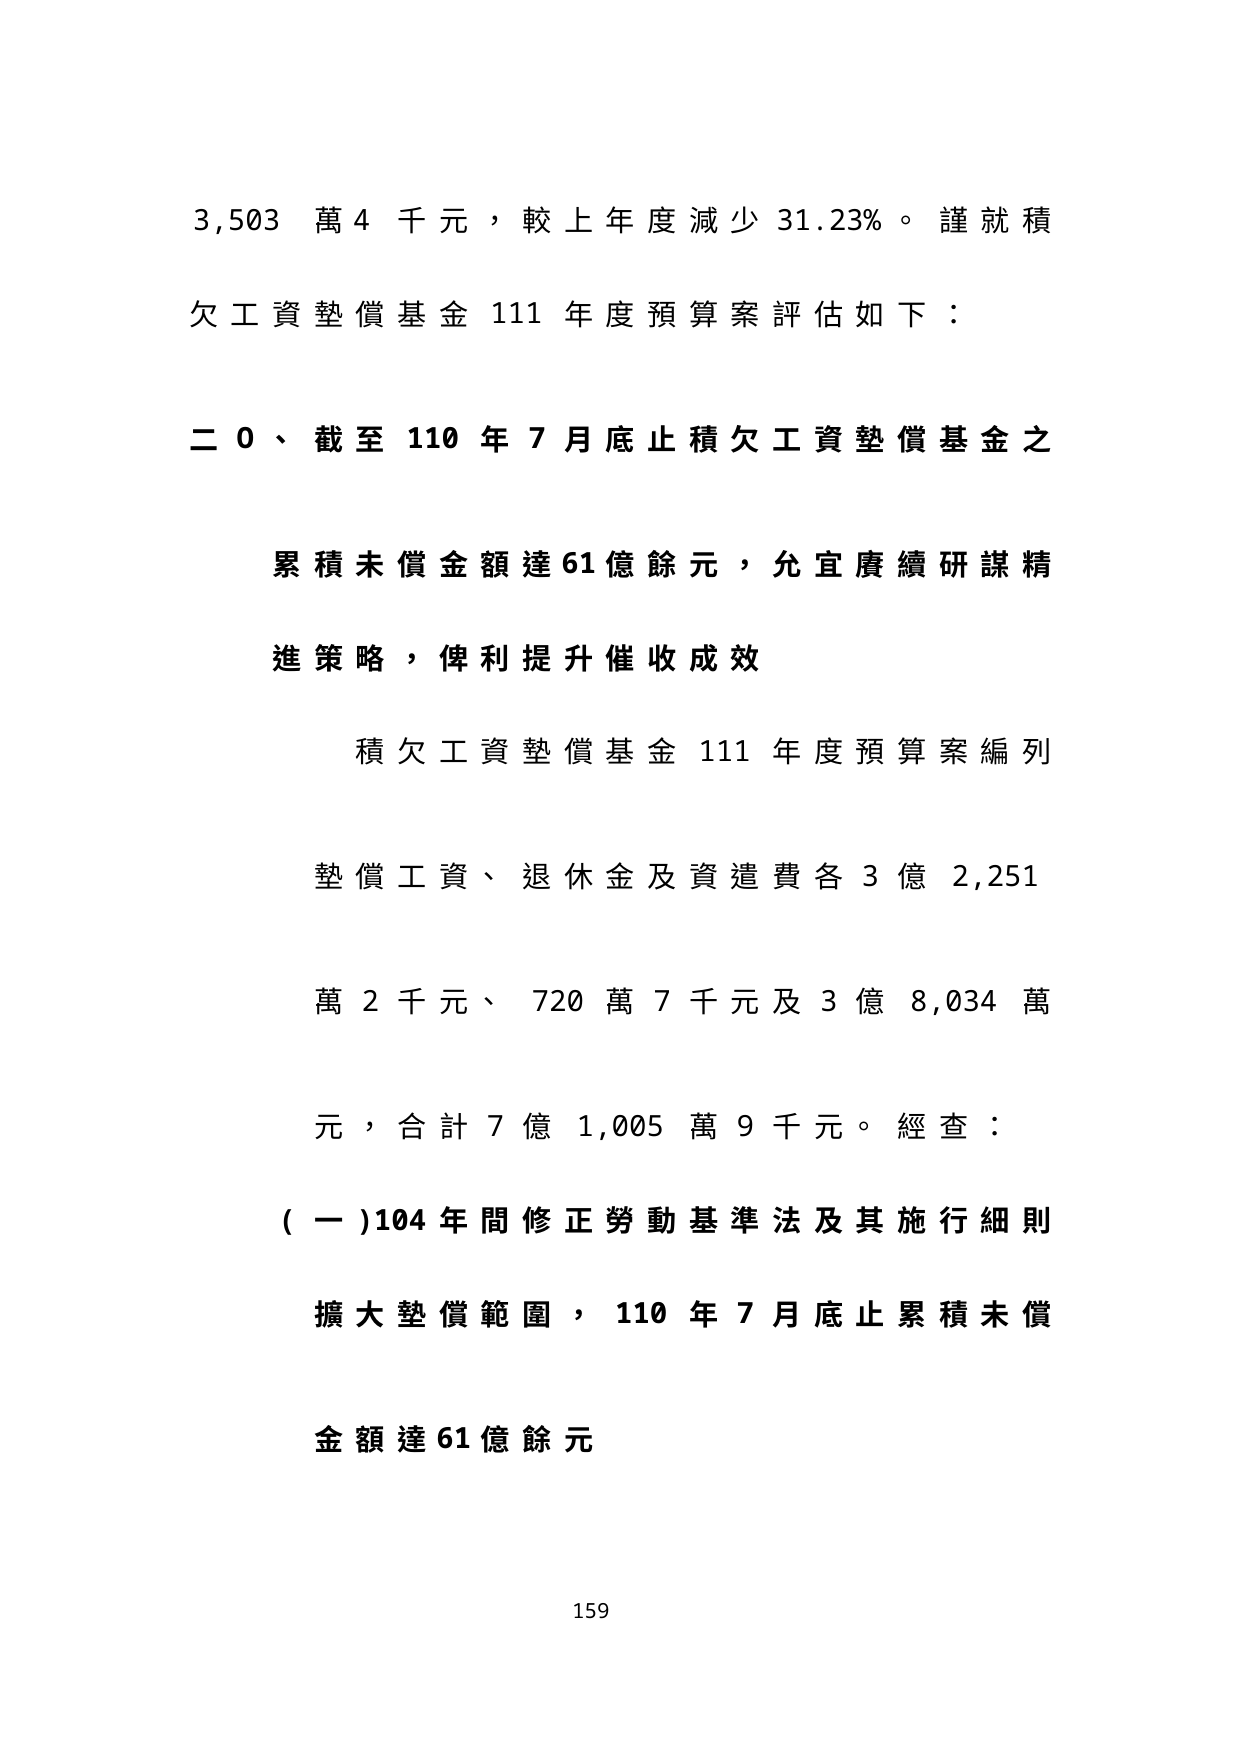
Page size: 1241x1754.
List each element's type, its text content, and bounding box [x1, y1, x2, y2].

text 積欠工資墊償基金111年度預算案編列墊償工資、退休金及資遣費各3億2,251萬2千元、720萬7千元及3億8,034萬元，合計7億1,005萬9千元。經查： [271, 677, 1058, 1177]
text 3,503 萬4 千元，較上年度減少31.23%。謹就積欠工資墊償基金111年度預算案評估如下： [183, 177, 1058, 365]
text (一)104年間修正勞動基準法及其施行細則擴大墊償範圍，110年7月底止累積未償金額達61億餘元 [242, 1177, 1058, 1490]
text 二O、截至110年7月底止積欠工資墊償基金之累積未償金額達61億餘元，允宜賡續研謀精進策略，俾利提升催收成效 [183, 365, 1058, 677]
